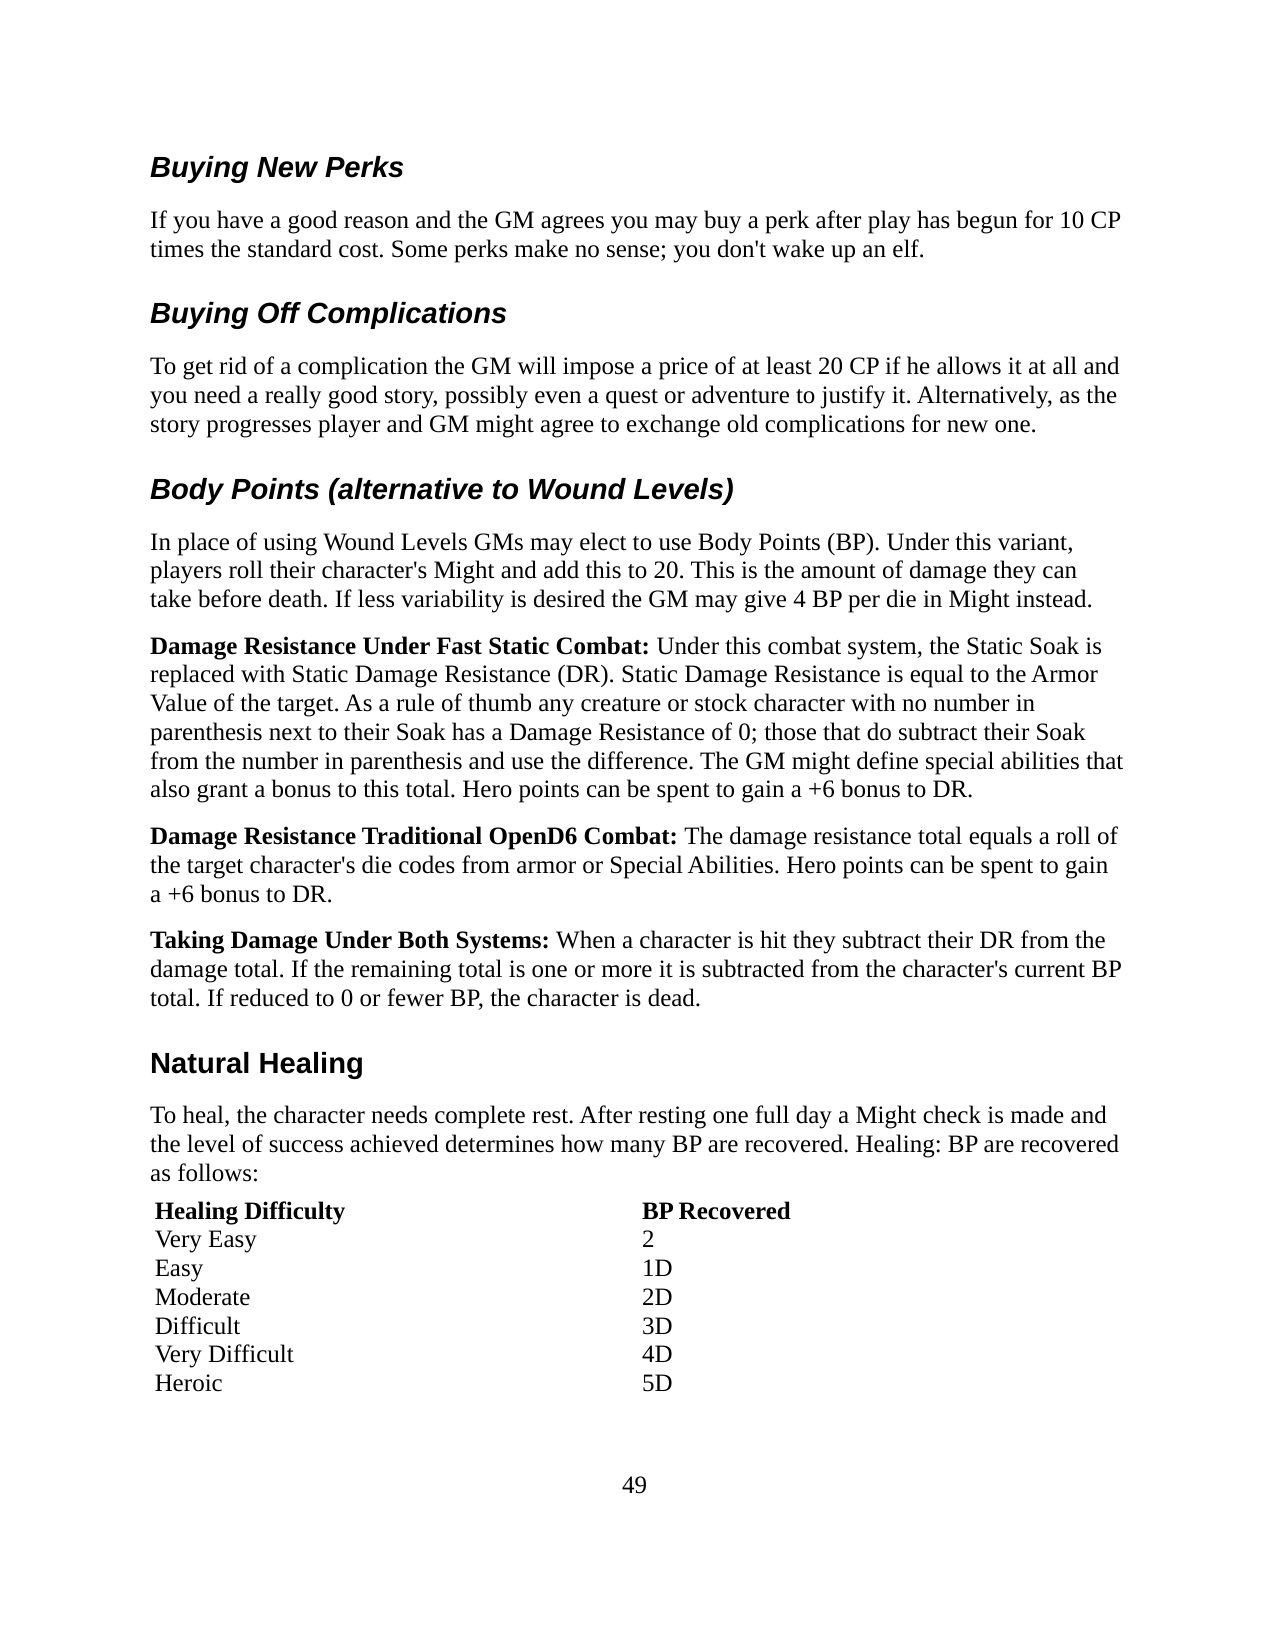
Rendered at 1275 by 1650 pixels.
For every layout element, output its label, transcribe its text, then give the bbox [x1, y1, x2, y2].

table_cell 1D [638, 1253, 1125, 1282]
table_cell Moderate [150, 1282, 637, 1311]
table_cell Very Difficult [150, 1340, 637, 1368]
subtitle Buying Off Complications [150, 296, 1125, 330]
text Damage Resistance Under Fast Static Combat: Under this combat system, the Static Soak is replaced with Static Damage Resistance (DR). Static Damage Resistance is equal to the Armor Value of the target. As a rule of thumb any creature or stock character with no number in parenthesis next to their Soak has a Damage Resistance of 0; those that do subtract their Soak from the number in parenthesis and use the difference. The GM might define special abilities that also grant a bonus to this total. Hero points can be spent to gain a +6 bonus to DR. [150, 631, 1125, 803]
text To heal, the character needs complete rest. After resting one full day a Might check is made and the level of success achieved determines how many BP are recovered. Healing: BP are recovered as follows: [150, 1101, 1125, 1187]
text Taking Damage Under Both Systems: When a character is hit they subtract their DR from the damage total. If the remaining total is one or more it is subtracted from the character's current BP total. If reduced to 0 or fewer BP, the character is dead. [150, 925, 1125, 1012]
table_cell Heroic [150, 1368, 637, 1397]
table_cell 2D [638, 1282, 1125, 1311]
subtitle Natural Healing [150, 1046, 1125, 1079]
table_cell 3D [638, 1311, 1125, 1339]
subtitle Buying New Perks [150, 150, 1125, 183]
text In place of using Wound Levels GMs may elect to use Body Points (BP). Under this variant, players roll their character's Might and add this to 20. This is the amount of damage they can take before death. If less variability is desired the GM may give 4 BP per die in Might instead. [150, 527, 1125, 613]
table_header BP Recovered [638, 1196, 1125, 1224]
table_cell Very Easy [150, 1225, 637, 1253]
table_header Healing Difficulty [150, 1196, 637, 1224]
table_cell 5D [638, 1368, 1125, 1397]
text Damage Resistance Traditional OpenD6 Combat: The damage resistance total equals a roll of the target character's die codes from armor or Special Abilities. Hero points can be spent to gain a +6 bonus to DR. [150, 821, 1125, 907]
table_cell Difficult [150, 1311, 637, 1339]
table_cell Easy [150, 1253, 637, 1282]
subtitle Body Points (alternative to Wound Levels) [150, 472, 1125, 505]
table_cell 4D [638, 1340, 1125, 1368]
text If you have a good reason and the GM agrees you may buy a perk after play has begun for 10 CP times the standard cost. Some perks make no sense; you don't wake up an elf. [150, 205, 1125, 262]
text To get rid of a complication the GM will impose a price of at least 20 CP if he allows it at all and you need a really good story, possibly even a quest or adventure to justify it. Alternatively, as the story progresses player and GM might agree to exchange old complications for new one. [150, 351, 1125, 438]
table_cell 2 [638, 1225, 1125, 1253]
